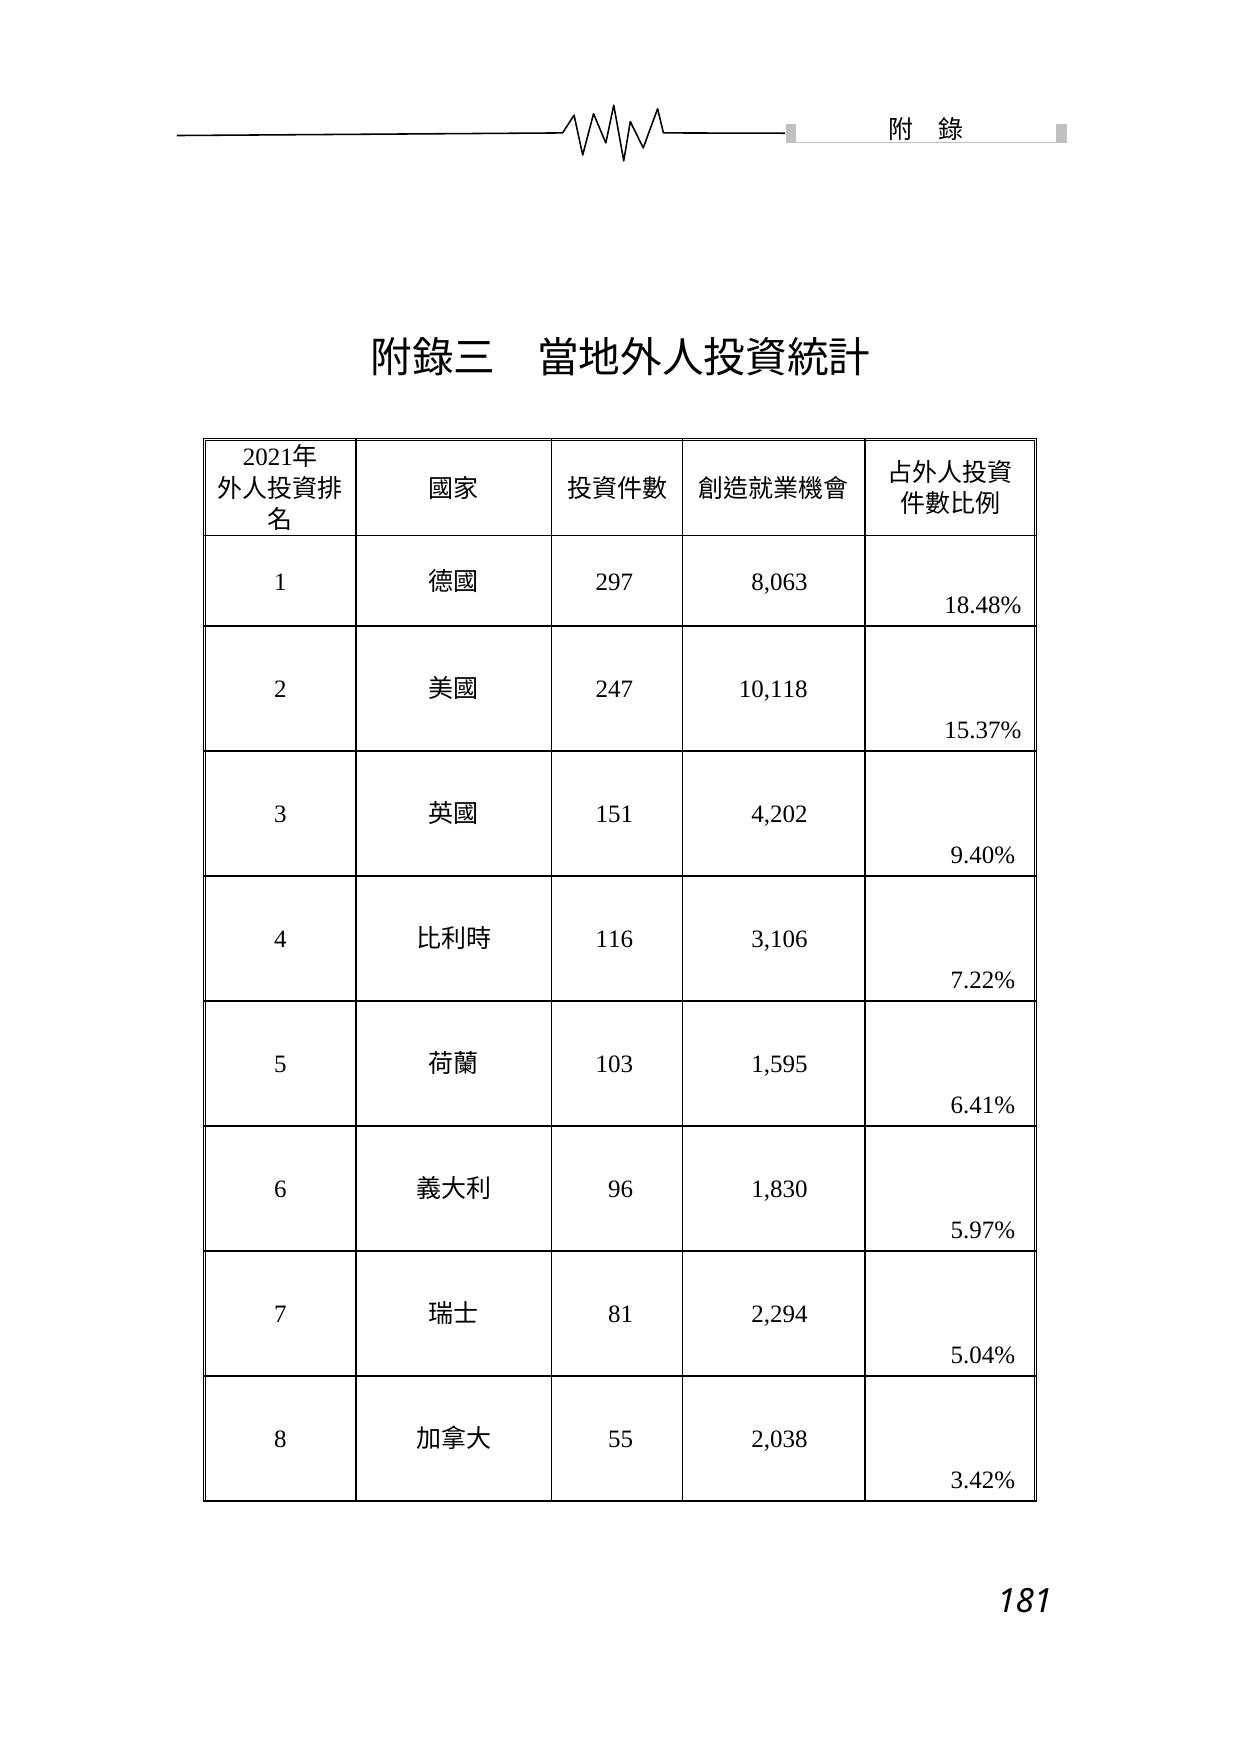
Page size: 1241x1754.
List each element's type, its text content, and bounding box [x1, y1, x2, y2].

table_cell 2 [206, 627, 355, 750]
table_cell 3,106 [683, 877, 864, 1000]
table_header 投資件數 [552, 441, 682, 534]
table_cell 151 [552, 752, 682, 875]
table_cell 1,595 [683, 1002, 864, 1125]
table_cell 5 [206, 1002, 355, 1125]
table_cell 5.04% [866, 1252, 1034, 1375]
table_cell 瑞士 [357, 1252, 551, 1375]
table_cell 4,202 [683, 752, 864, 875]
table_cell 247 [552, 627, 682, 750]
table_cell 3 [206, 752, 355, 875]
table_cell 4 [206, 877, 355, 1000]
table_cell 297 [552, 536, 682, 625]
table_cell 18.48% [866, 536, 1034, 625]
table_cell 3.42% [866, 1377, 1034, 1500]
table_header 占外人投資 件數比例 [866, 441, 1034, 534]
table_cell 6.41% [866, 1002, 1034, 1125]
table_cell 15.37% [866, 627, 1034, 750]
table_cell 美國 [357, 627, 551, 750]
table_header 2021年 外人投資排名 [206, 441, 355, 534]
table_cell 10,118 [683, 627, 864, 750]
table_cell 1 [206, 536, 355, 625]
table_cell 55 [552, 1377, 682, 1500]
table_cell 8,063 [683, 536, 864, 625]
table_cell 德國 [357, 536, 551, 625]
table_cell 2,294 [683, 1252, 864, 1375]
table_cell 116 [552, 877, 682, 1000]
table_cell 103 [552, 1002, 682, 1125]
table_cell 7.22% [866, 877, 1034, 1000]
table_cell 8 [206, 1377, 355, 1500]
table_cell 96 [552, 1127, 682, 1250]
table_cell 加拿大 [357, 1377, 551, 1500]
table_cell 比利時 [357, 877, 551, 1000]
table_header 創造就業機會 [683, 441, 864, 534]
table_cell 荷蘭 [357, 1002, 551, 1125]
text 附錄三 當地外人投資統計 [183, 313, 1058, 375]
table_cell 義大利 [357, 1127, 551, 1250]
table_cell 2,038 [683, 1377, 864, 1500]
table_cell 7 [206, 1252, 355, 1375]
table_cell 5.97% [866, 1127, 1034, 1250]
table_cell 英國 [357, 752, 551, 875]
table_cell 1,830 [683, 1127, 864, 1250]
table_cell 6 [206, 1127, 355, 1250]
table_header 國家 [357, 441, 551, 534]
table_cell 9.40% [866, 752, 1034, 875]
table_cell 81 [552, 1252, 682, 1375]
